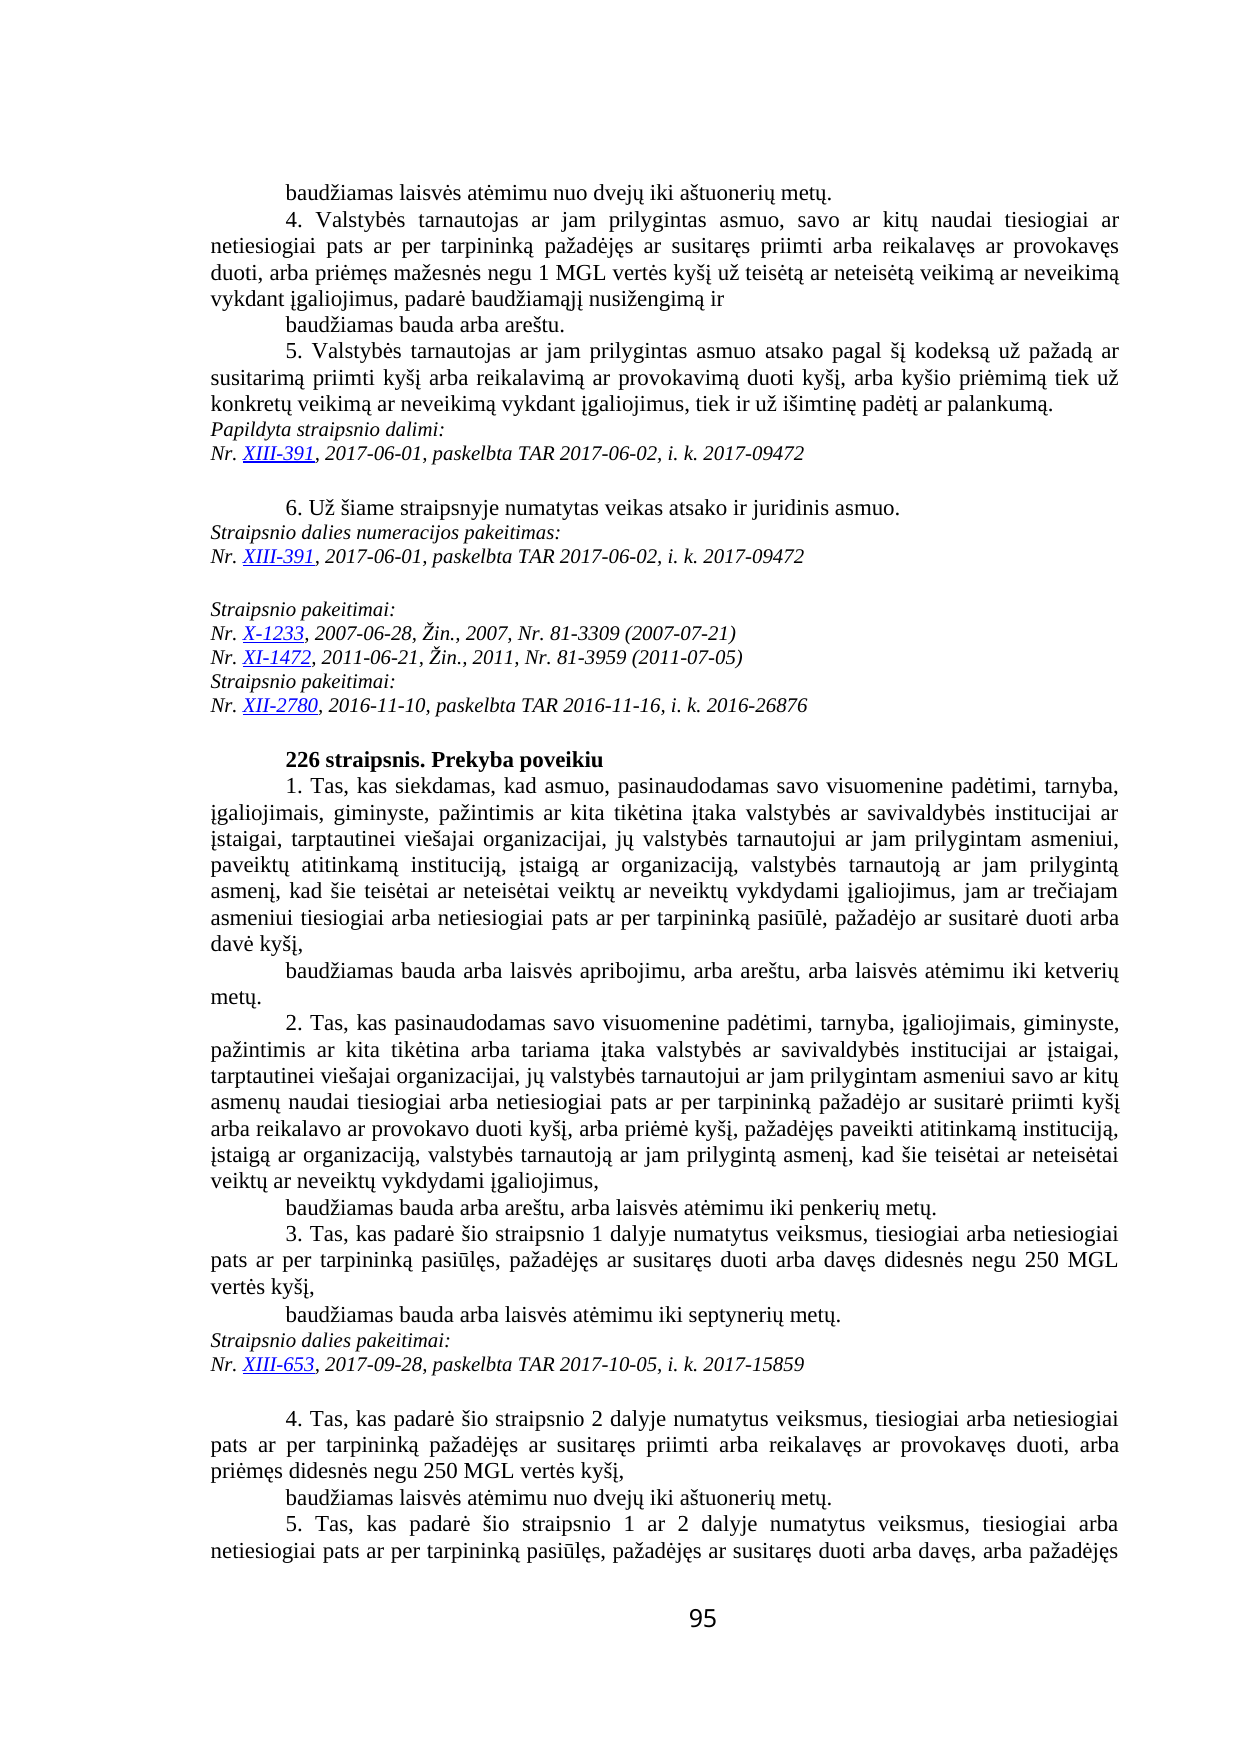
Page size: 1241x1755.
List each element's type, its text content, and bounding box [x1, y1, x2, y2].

text Nr. XIII-653, 2017-09-28, paskelbta TAR 2017-10-05, i. k. 2017-15859 [210, 1352, 1120, 1376]
text 226 straipsnis. Prekyba poveikiu [210, 746, 1120, 772]
text Nr. XIII-391, 2017-06-01, paskelbta TAR 2017-06-02, i. k. 2017-09472 [210, 441, 1120, 465]
text 4. Valstybės tarnautojas ar jam prilygintas asmuo, savo ar kitų naudai tiesiogiai ar netiesiogiai pats ar per tarpininką pažadėjęs ar susitaręs priimti arba reikalavęs ar provokavęs duoti, arba priėmęs mažesnės negu 1 MGL vertės kyšį už teisėtą ar neteisėtą veikimą ar neveikimą vykdant įgaliojimus, padarė baudžiamąjį nusižengimą ir [210, 206, 1120, 311]
text Nr. XIII-391, 2017-06-01, paskelbta TAR 2017-06-02, i. k. 2017-09472 [210, 544, 1120, 568]
text baudžiamas laisvės atėmimu nuo dvejų iki aštuonerių metų. [210, 179, 1120, 206]
text Nr. XII-2780, 2016-11-10, paskelbta TAR 2016-11-16, i. k. 2016-26876 [210, 693, 1120, 717]
text 1. Tas, kas siekdamas, kad asmuo, pasinaudodamas savo visuomenine padėtimi, tarnyba, įgaliojimais, giminyste, pažintimis ar kita tikėtina įtaka valstybės ar savivaldybės institucijai ar įstaigai, tarptautinei viešajai organizacijai, jų valstybės tarnautojui ar jam prilygintam asmeniui, paveiktų atitinkamą instituciją, įstaigą ar organizaciją, valstybės tarnautoją ar jam prilygintą asmenį, kad šie teisėtai ar neteisėtai veiktų ar neveiktų vykdydami įgaliojimus, jam ar trečiajam asmeniui tiesiogiai arba netiesiogiai pats ar per tarpininką pasiūlė, pažadėjo ar susitarė duoti arba davė kyšį, [210, 772, 1120, 957]
text 5. Tas, kas padarė šio straipsnio 1 ar 2 dalyje numatytus veiksmus, tiesiogiai arba netiesiogiai pats ar per tarpininką pasiūlęs, pažadėjęs ar susitaręs duoti arba davęs, arba pažadėjęs [210, 1510, 1120, 1563]
text Papildyta straipsnio dalimi: [210, 417, 1120, 441]
text baudžiamas laisvės atėmimu nuo dvejų iki aštuonerių metų. [210, 1484, 1120, 1510]
text 6. Už šiame straipsnyje numatytas veikas atsako ir juridinis asmuo. [210, 493, 1120, 520]
text 3. Tas, kas padarė šio straipsnio 1 dalyje numatytus veiksmus, tiesiogiai arba netiesiogiai pats ar per tarpininką pasiūlęs, pažadėjęs ar susitaręs duoti arba davęs didesnės negu 250 MGL vertės kyšį, [210, 1220, 1120, 1299]
text Straipsnio dalies pakeitimai: [210, 1328, 1120, 1352]
text baudžiamas bauda arba areštu. [210, 311, 1120, 338]
text baudžiamas bauda arba areštu, arba laisvės atėmimu iki penkerių metų. [210, 1194, 1120, 1220]
text baudžiamas bauda arba laisvės apribojimu, arba areštu, arba laisvės atėmimu iki ketverių metų. [210, 957, 1120, 1009]
text Nr. XI-1472, 2011-06-21, Žin., 2011, Nr. 81-3959 (2011-07-05) [210, 645, 1120, 669]
text Straipsnio dalies numeracijos pakeitimas: [210, 520, 1120, 544]
text Nr. X-1233, 2007-06-28, Žin., 2007, Nr. 81-3309 (2007-07-21) [210, 621, 1120, 645]
text Straipsnio pakeitimai: [210, 597, 1120, 621]
text baudžiamas bauda arba laisvės atėmimu iki septynerių metų. [210, 1299, 1120, 1328]
text 5. Valstybės tarnautojas ar jam prilygintas asmuo atsako pagal šį kodeksą už pažadą ar susitarimą priimti kyšį arba reikalavimą ar provokavimą duoti kyšį, arba kyšio priėmimą tiek už konkretų veikimą ar neveikimą vykdant įgaliojimus, tiek ir už išimtinę padėtį ar palankumą. [210, 338, 1120, 417]
text Straipsnio pakeitimai: [210, 669, 1120, 693]
text 4. Tas, kas padarė šio straipsnio 2 dalyje numatytus veiksmus, tiesiogiai arba netiesiogiai pats ar per tarpininką pažadėjęs ar susitaręs priimti arba reikalavęs ar provokavęs duoti, arba priėmęs didesnės negu 250 MGL vertės kyšį, [210, 1405, 1120, 1484]
text 2. Tas, kas pasinaudodamas savo visuomenine padėtimi, tarnyba, įgaliojimais, giminyste, pažintimis ar kita tikėtina arba tariama įtaka valstybės ar savivaldybės institucijai ar įstaigai, tarptautinei viešajai organizacijai, jų valstybės tarnautojui ar jam prilygintam asmeniui savo ar kitų asmenų naudai tiesiogiai arba netiesiogiai pats ar per tarpininką pažadėjo ar susitarė priimti kyšį arba reikalavo ar provokavo duoti kyšį, arba priėmė kyšį, pažadėjęs paveikti atitinkamą instituciją, įstaigą ar organizaciją, valstybės tarnautoją ar jam prilygintą asmenį, kad šie teisėtai ar neteisėtai veiktų ar neveiktų vykdydami įgaliojimus, [210, 1009, 1120, 1194]
